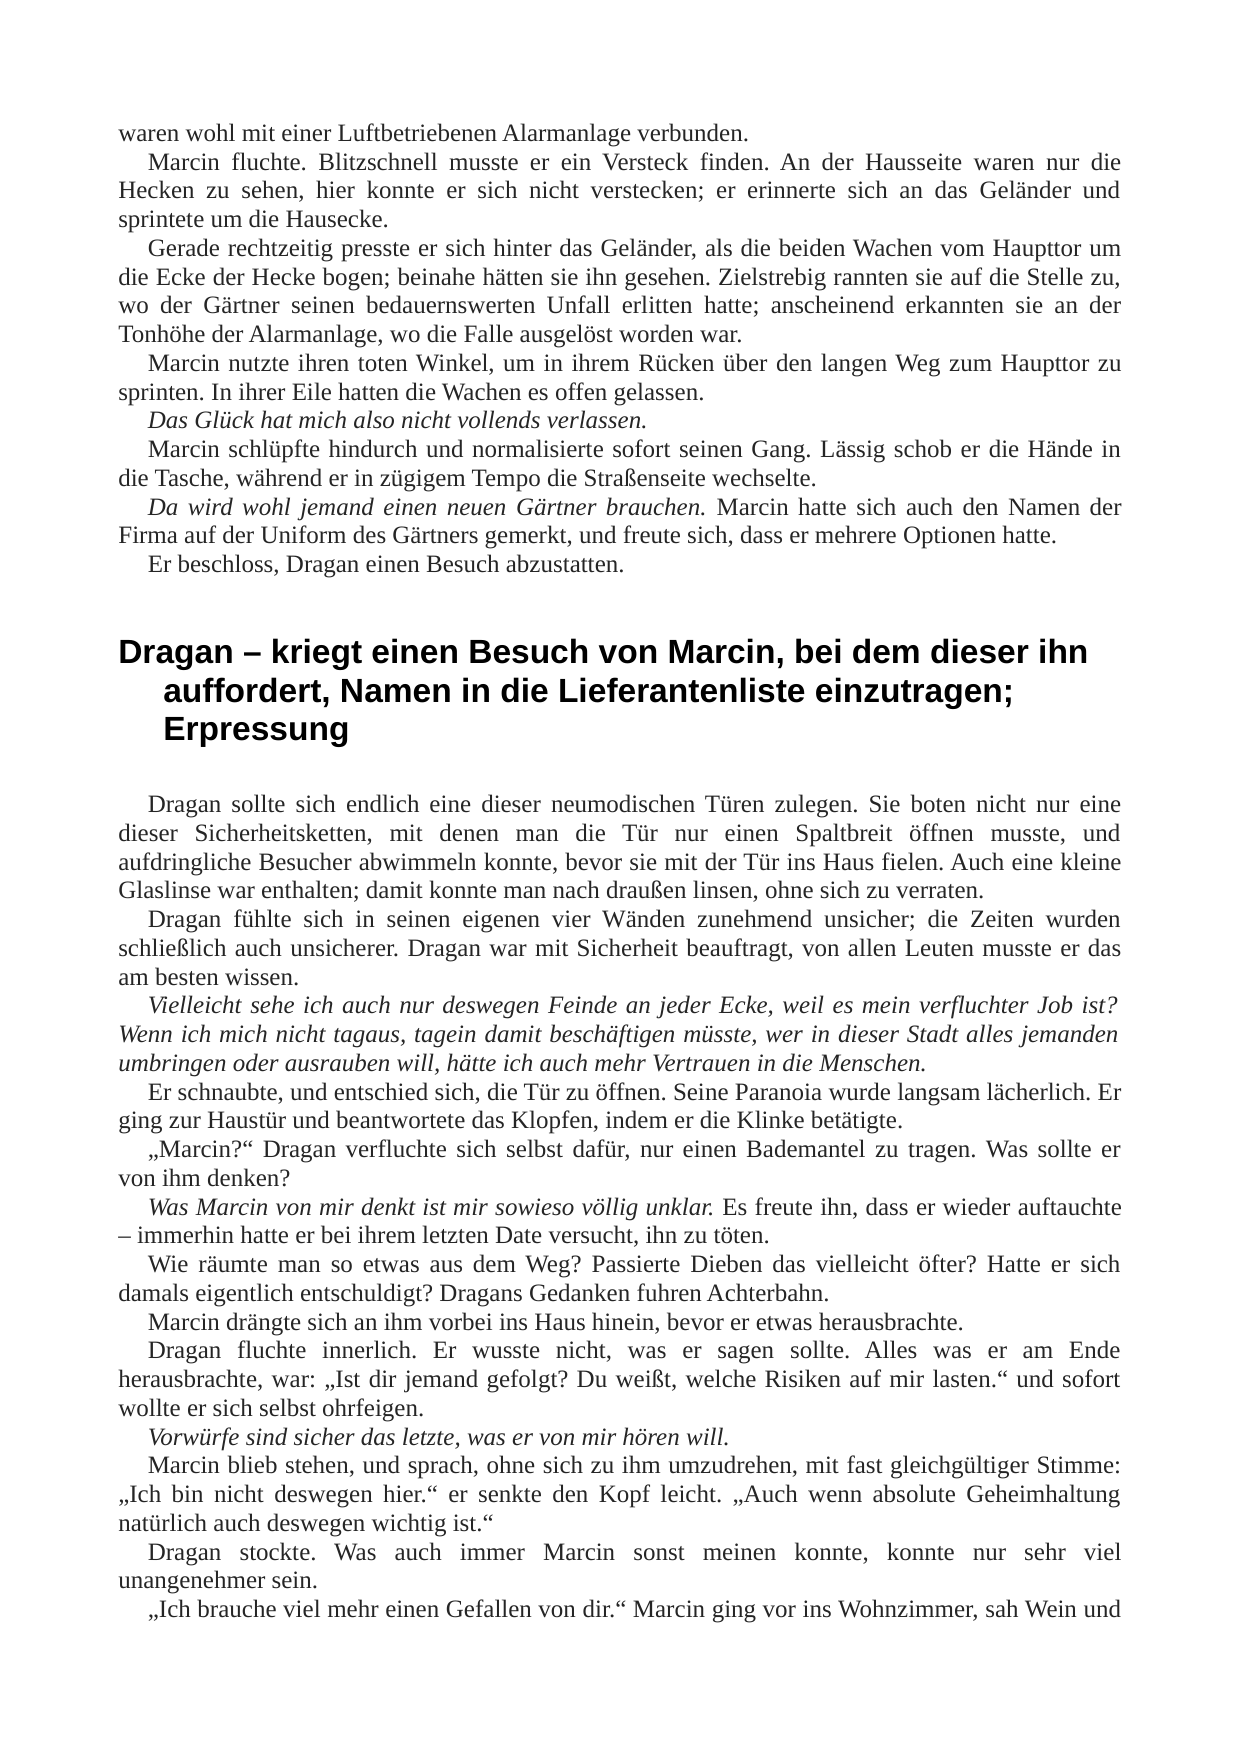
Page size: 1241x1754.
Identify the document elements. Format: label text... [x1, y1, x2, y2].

text Marcin drängte sich an ihm vorbei ins Haus hinein, bevor er etwas herausbrachte. [118, 1307, 1122, 1335]
text Das Glück hat mich also nicht vollends verlassen. [118, 406, 1122, 434]
text Vielleicht sehe ich auch nur deswegen Feinde an jeder Ecke, weil es mein verfluchter Job ist? Wenn ich mich nicht tagaus, tagein damit beschäftigen müsste, wer in dieser Stadt alles jemanden umbringen oder ausrauben will, hätte ich auch mehr Vertrauen in die Menschen. [118, 990, 1122, 1077]
text Dragan stockte. Was auch immer Marcin sonst meinen konnte, konnte nur sehr viel unangenehmer sein. [118, 1537, 1122, 1594]
text Marcin nutzte ihren toten Winkel, um in ihrem Rücken über den langen Weg zum Haupttor zu sprinten. In ihrer Eile hatten die Wachen es offen gelassen. [118, 348, 1122, 406]
text waren wohl mit einer Luftbetriebenen Alarmanlage verbunden. [118, 118, 1122, 147]
text Wie räumte man so etwas aus dem Weg? Passierte Dieben das vielleicht öfter? Hatte er sich damals eigentlich entschuldigt? Dragans Gedanken fuhren Achterbahn. [118, 1249, 1122, 1307]
text Gerade rechtzeitig presste er sich hinter das Geländer, als die beiden Wachen vom Haupttor um die Ecke der Hecke bogen; beinahe hätten sie ihn gesehen. Zielstrebig rannten sie auf die Stelle zu, wo der Gärtner seinen bedauernswerten Unfall erlitten hatte; anscheinend erkannten sie an der Tonhöhe der Alarmanlage, wo die Falle ausgelöst worden war. [118, 233, 1122, 348]
text Marcin blieb stehen, und sprach, ohne sich zu ihm umzudrehen, mit fast gleichgültiger Stimme: „Ich bin nicht deswegen hier.“ er senkte den Kopf leicht. „Auch wenn absolute Geheimhaltung natürlich auch deswegen wichtig ist.“ [118, 1450, 1122, 1537]
text Marcin fluchte. Blitzschnell musste er ein Versteck finden. An der Hausseite waren nur die Hecken zu sehen, hier konnte er sich nicht verstecken; er erinnerte sich an das Geländer und sprintete um die Hausecke. [118, 147, 1122, 233]
text Er schnaubte, und entschied sich, die Tür zu öffnen. Seine Paranoia wurde langsam lächerlich. Er ging zur Haustür und beantwortete das Klopfen, indem er die Klinke betätigte. [118, 1077, 1122, 1134]
text Vorwürfe sind sicher das letzte, was er von mir hören will. [118, 1422, 1122, 1450]
text Marcin schlüpfte hindurch und normalisierte sofort seinen Gang. Lässig schob er die Hände in die Tasche, während er in zügigem Tempo die Straßenseite wechselte. [118, 434, 1122, 492]
text „Ich brauche viel mehr einen Gefallen von dir.“ Marcin ging vor ins Wohnzimmer, sah Wein und [118, 1594, 1122, 1623]
text Dragan fluchte innerlich. Er wusste nicht, was er sagen sollte. Alles was er am Ende herausbrachte, war: „Ist dir jemand gefolgt? Du weißt, welche Risiken auf mir lasten.“ und sofort wollte er sich selbst ohrfeigen. [118, 1335, 1122, 1422]
text Er beschloss, Dragan einen Besuch abzustatten. [118, 549, 1122, 578]
subtitle Dragan – kriegt einen Besuch von Marcin, bei dem dieser ihn auffordert, Namen in die Lieferantenliste einzutragen; Erpressung [118, 632, 1122, 748]
text „Marcin?“ Dragan verfluchte sich selbst dafür, nur einen Bademantel zu tragen. Was sollte er von ihm denken? [118, 1134, 1122, 1192]
text Dragan fühlte sich in seinen eigenen vier Wänden zunehmend unsicher; die Zeiten wurden schließlich auch unsicherer. Dragan war mit Sicherheit beauftragt, von allen Leuten musste er das am besten wissen. [118, 904, 1122, 990]
text Da wird wohl jemand einen neuen Gärtner brauchen. Marcin hatte sich auch den Namen der Firma auf der Uniform des Gärtners gemerkt, und freute sich, dass er mehrere Optionen hatte. [118, 492, 1122, 549]
text Was Marcin von mir denkt ist mir sowieso völlig unklar. Es freute ihn, dass er wieder auftauchte – immerhin hatte er bei ihrem letzten Date versucht, ihn zu töten. [118, 1192, 1122, 1249]
text Dragan sollte sich endlich eine dieser neumodischen Türen zulegen. Sie boten nicht nur eine dieser Sicherheitsketten, mit denen man die Tür nur einen Spaltbreit öffnen musste, und aufdringliche Besucher abwimmeln konnte, bevor sie mit der Tür ins Haus fielen. Auch eine kleine Glaslinse war enthalten; damit konnte man nach draußen linsen, ohne sich zu verraten. [118, 789, 1122, 904]
